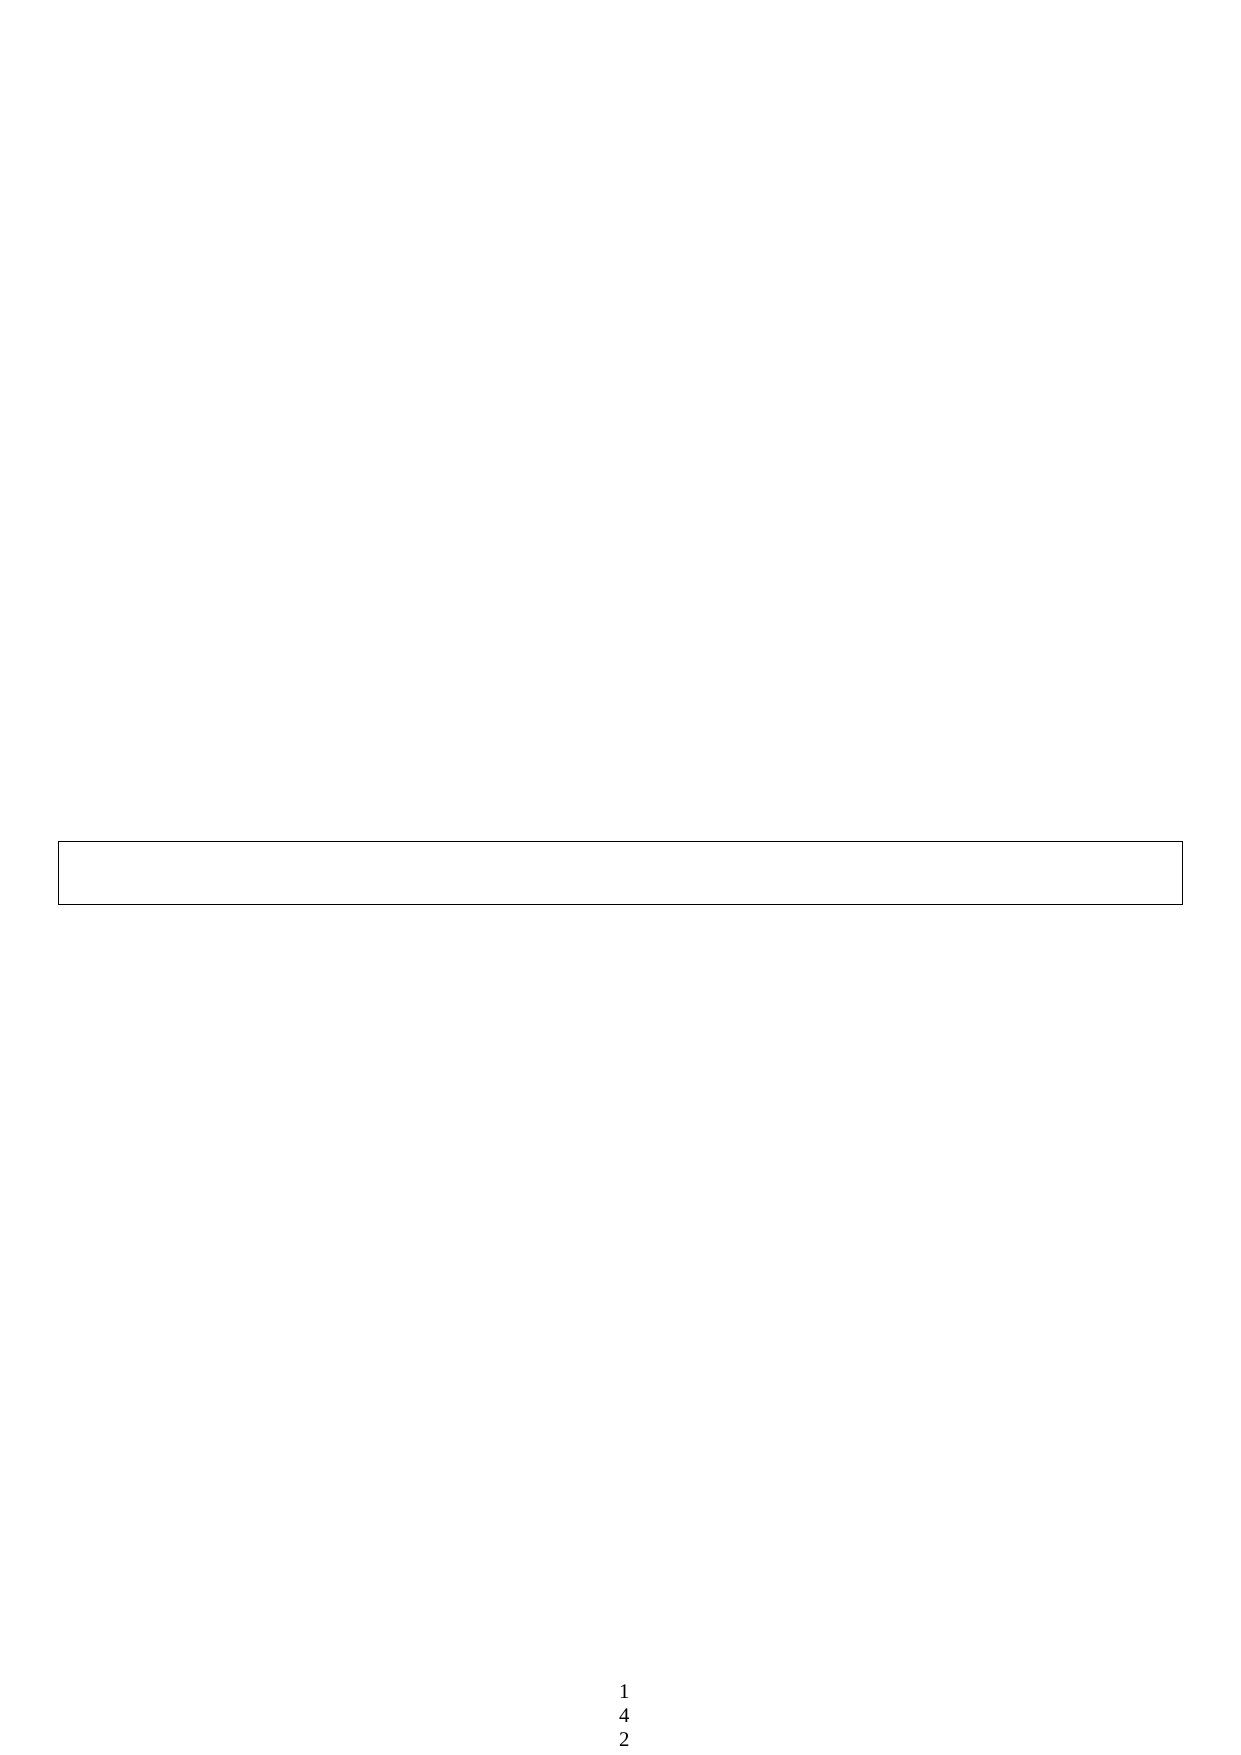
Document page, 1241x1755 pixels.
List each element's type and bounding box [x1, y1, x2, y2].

table_cell [59, 842, 1182, 904]
